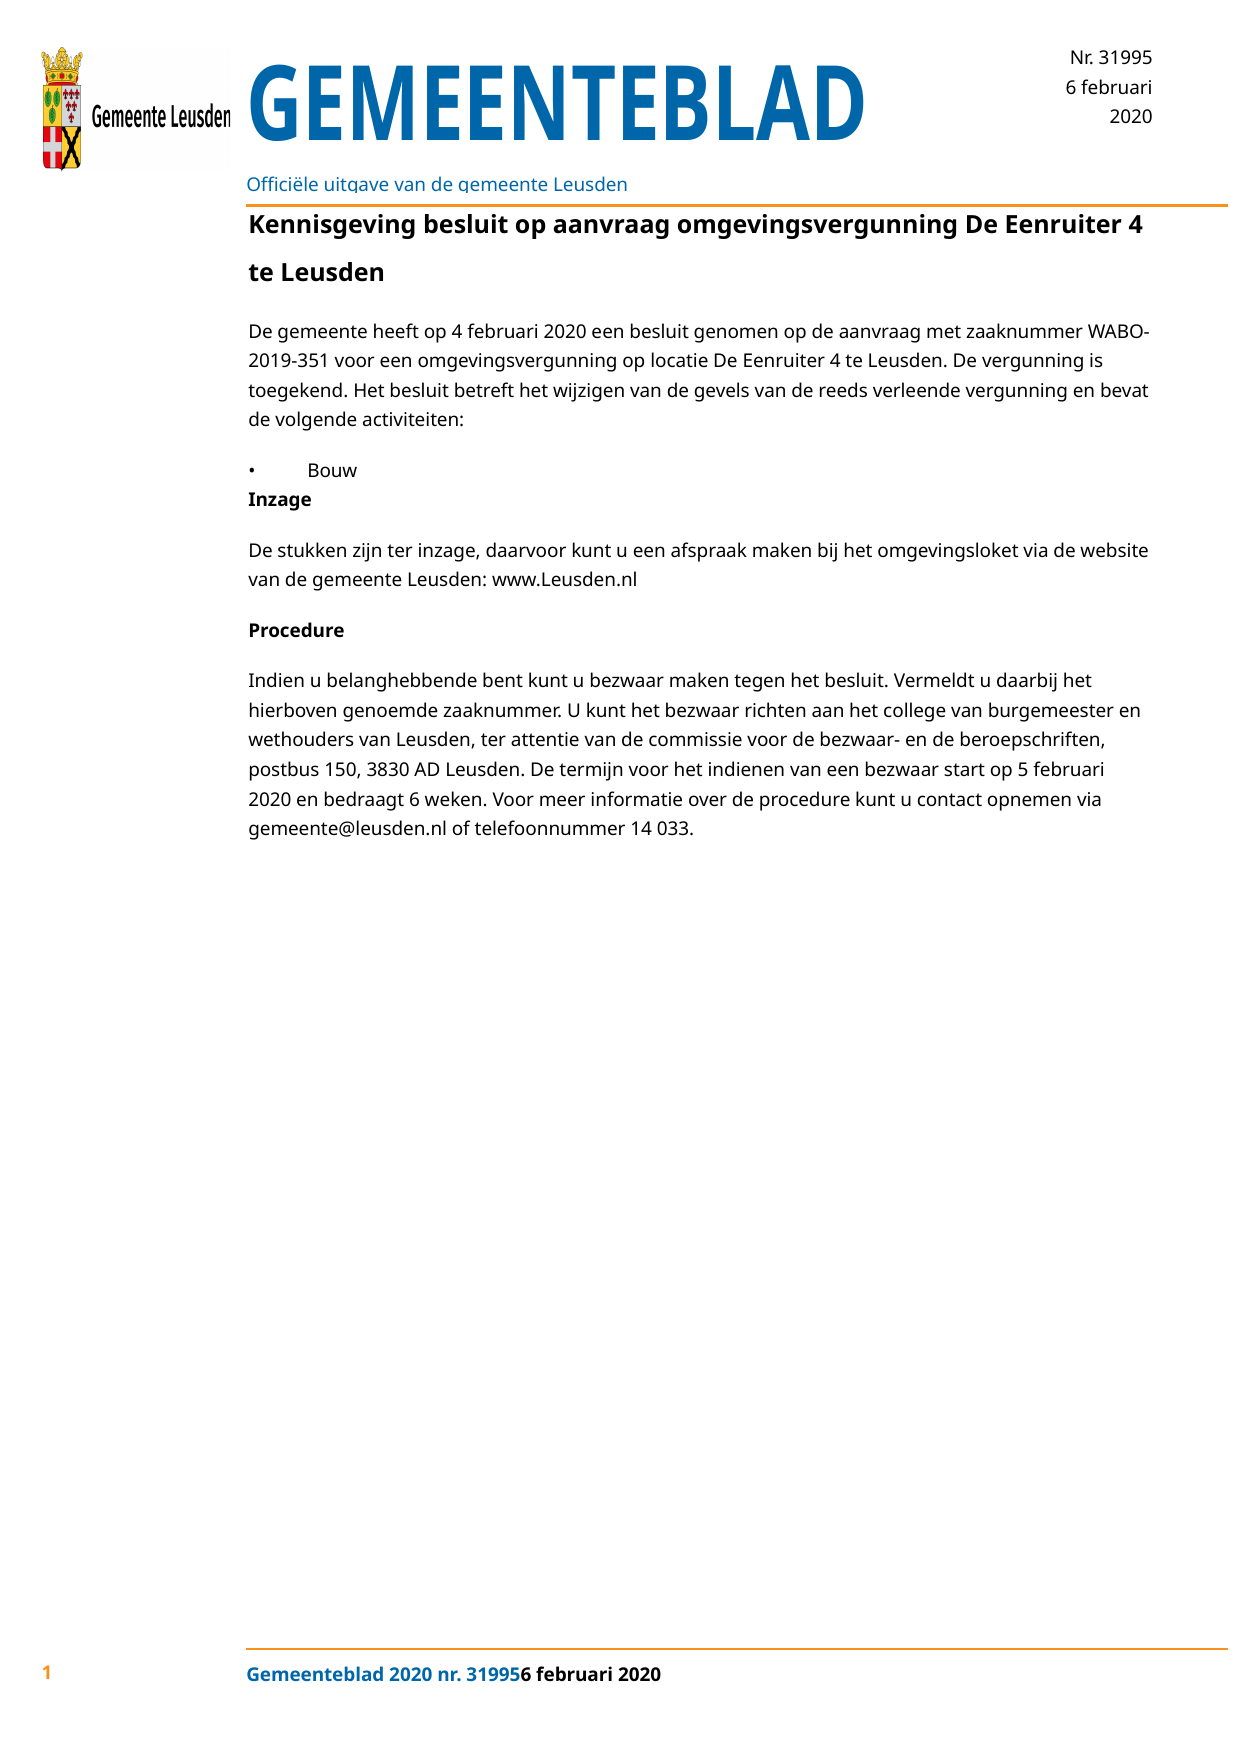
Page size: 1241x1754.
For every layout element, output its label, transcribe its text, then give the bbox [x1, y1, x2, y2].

list Bouw [248, 457, 1152, 483]
text Procedure [248, 617, 1152, 643]
text Kennisgeving besluit op aanvraag omgevingsvergunning De Eenruiter 4 te Leusden [248, 207, 1152, 288]
text De stukken zijn ter inzage, daarvoor kunt u een afspraak maken bij het omgevingsloket via de website van de gemeente Leusden: www.Leusden.nl [248, 537, 1152, 592]
text De gemeente heeft op 4 februari 2020 een besluit genomen op de aanvraag met zaaknummer WABO-2019-351 voor een omgevingsvergunning op locatie De Eenruiter 4 te Leusden. De vergunning is toegekend. Het besluit betreft het wijzigen van de gevels van de reeds verleende vergunning en bevat de volgende activiteiten: [248, 318, 1152, 432]
picture [41, 47, 231, 172]
text Indien u belanghebbende bent kunt u bezwaar maken tegen het besluit. Vermeldt u daarbij het hierboven genoemde zaaknummer. U kunt het bezwaar richten aan het college van burgemeester en wethouders van Leusden, ter attentie van de commissie voor de bezwaar- en de beroepschriften, postbus 150, 3830 AD Leusden. De termijn voor het indienen van een bezwaar start op 5 februari 2020 en bedraagt 6 weken. Voor meer informatie over de procedure kunt u contact opnemen via gemeente@leusden.nl of telefoonnummer 14 033. [248, 667, 1152, 841]
text Inzage [248, 487, 1152, 512]
